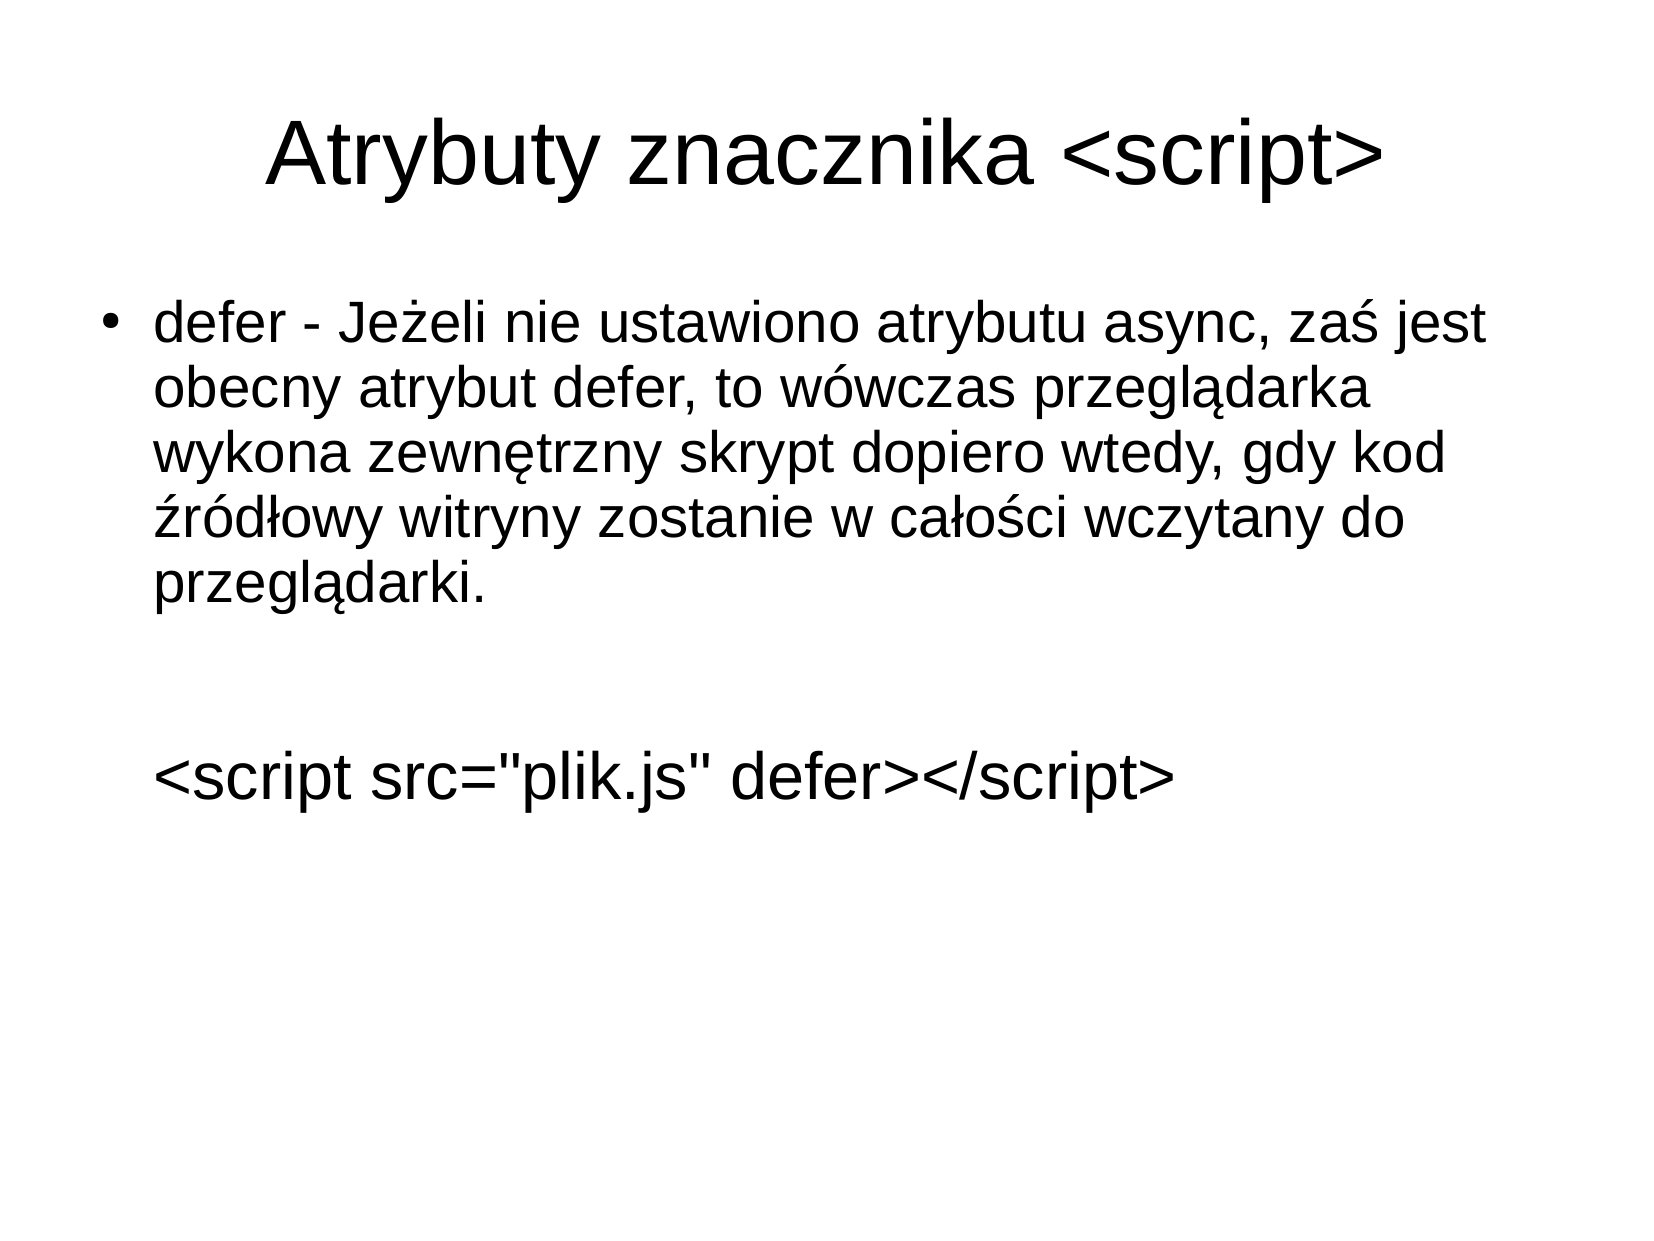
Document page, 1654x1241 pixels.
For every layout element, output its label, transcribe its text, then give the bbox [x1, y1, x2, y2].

list defer - Jeżeli nie ustawiono atrybutu async, zaś jest obecny atrybut defer, to wówczas przeglądarka wykona zewnętrzny skrypt dopiero wtedy, gdy kod źródłowy witryny zostanie w całości wczytany do przeglądarki. <script src="plik.js" defer></script> [82, 290, 1571, 1109]
title Atrybuty znacznika <script> [82, 49, 1571, 257]
